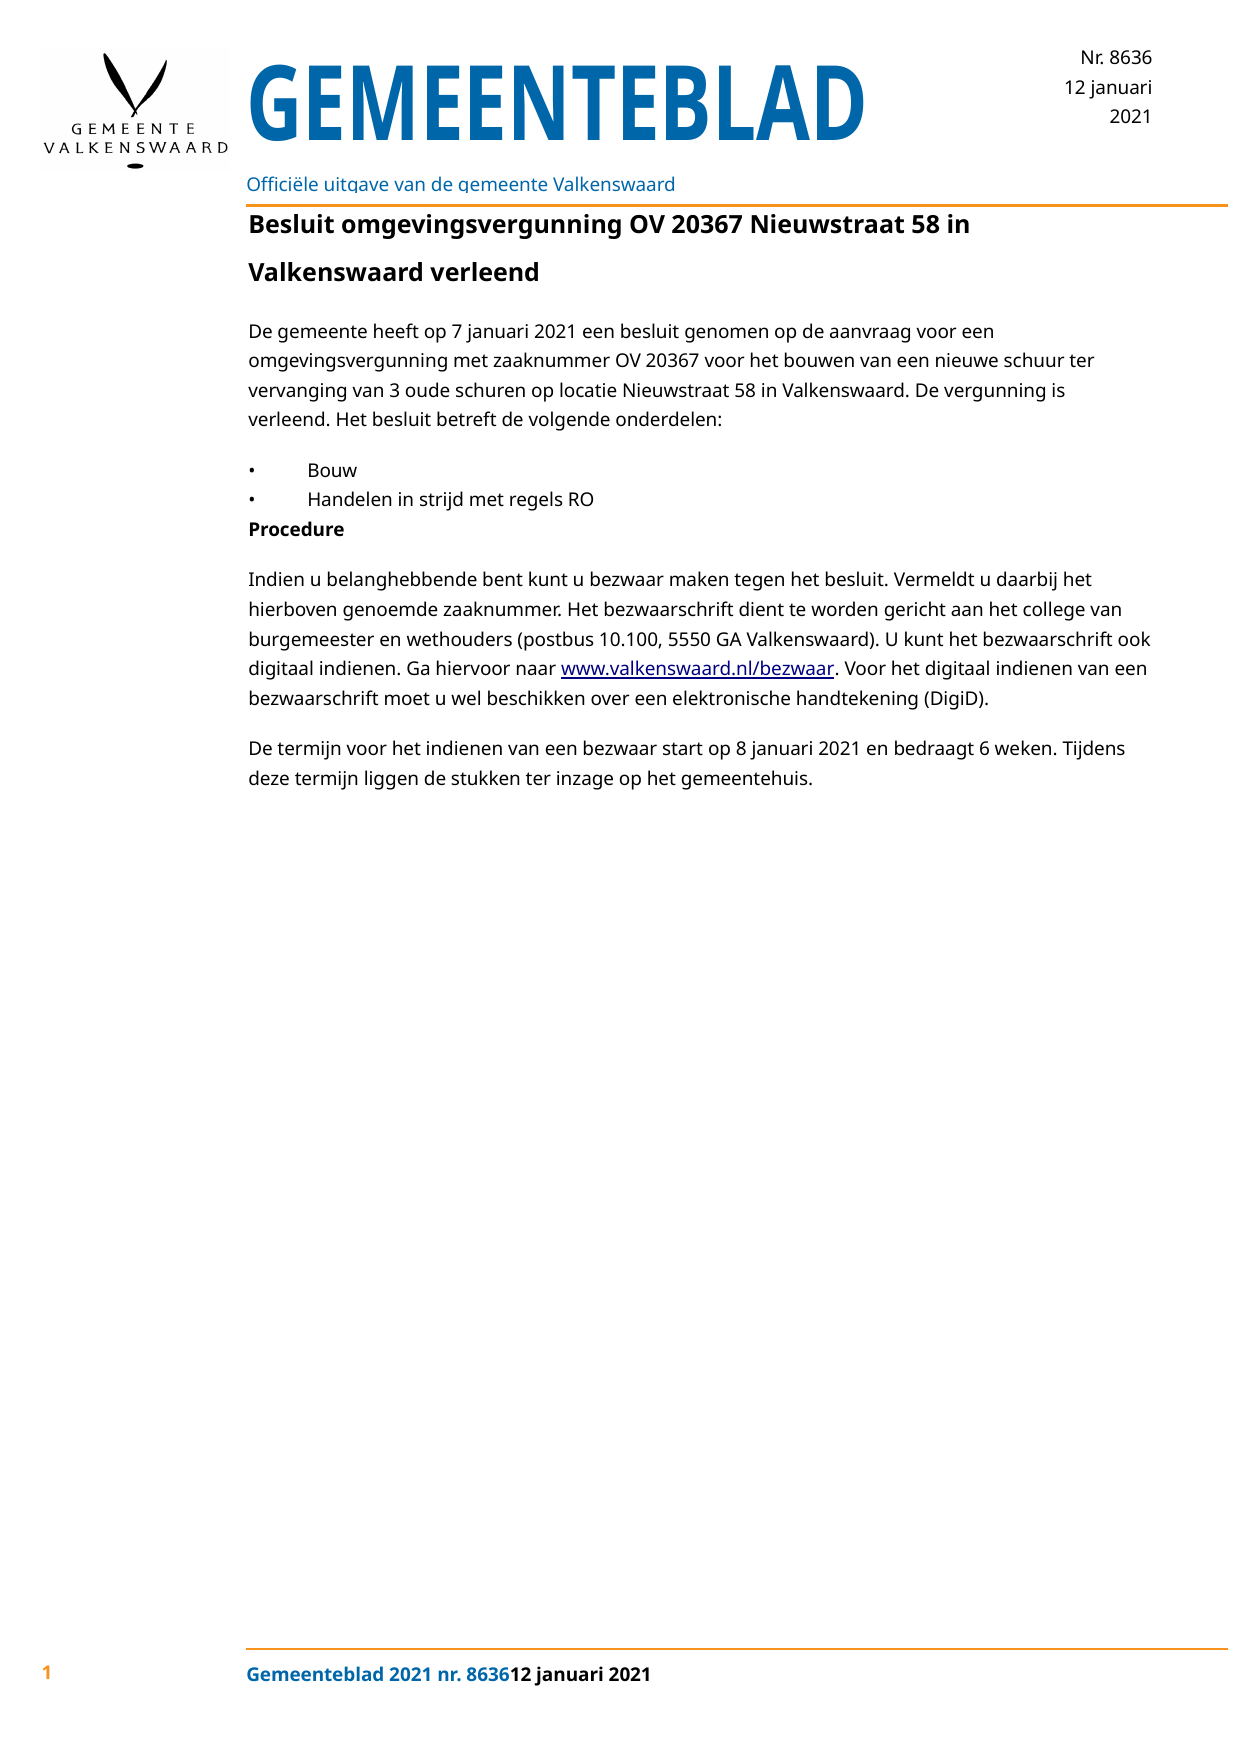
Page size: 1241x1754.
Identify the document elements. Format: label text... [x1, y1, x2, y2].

picture [41, 47, 231, 172]
text Procedure [248, 516, 1152, 542]
list Bouw [248, 457, 1152, 483]
text Besluit omgevingsvergunning OV 20367 Nieuwstraat 58 in Valkenswaard verleend [248, 207, 1152, 288]
list Handelen in strijd met regels RO [248, 487, 1152, 512]
text De gemeente heeft op 7 januari 2021 een besluit genomen op de aanvraag voor een omgevingsvergunning met zaaknummer OV 20367 voor het bouwen van een nieuwe schuur ter vervanging van 3 oude schuren op locatie Nieuwstraat 58 in Valkenswaard. De vergunning is verleend. Het besluit betreft de volgende onderdelen: [248, 318, 1152, 432]
text De termijn voor het indienen van een bezwaar start op 8 januari 2021 en bedraagt 6 weken. Tijdens deze termijn liggen de stukken ter inzage op het gemeentehuis. [248, 735, 1152, 791]
text Indien u belanghebbende bent kunt u bezwaar maken tegen het besluit. Vermeldt u daarbij het hierboven genoemde zaaknummer. Het bezwaarschrift dient te worden gericht aan het college van burgemeester en wethouders (postbus 10.100, 5550 GA Valkenswaard). U kunt het bezwaarschrift ook digitaal indienen. Ga hiervoor naar www.valkenswaard.nl/bezwaar. Voor het digitaal indienen van een bezwaarschrift moet u wel beschikken over een elektronische handtekening (DigiD). [248, 567, 1152, 711]
